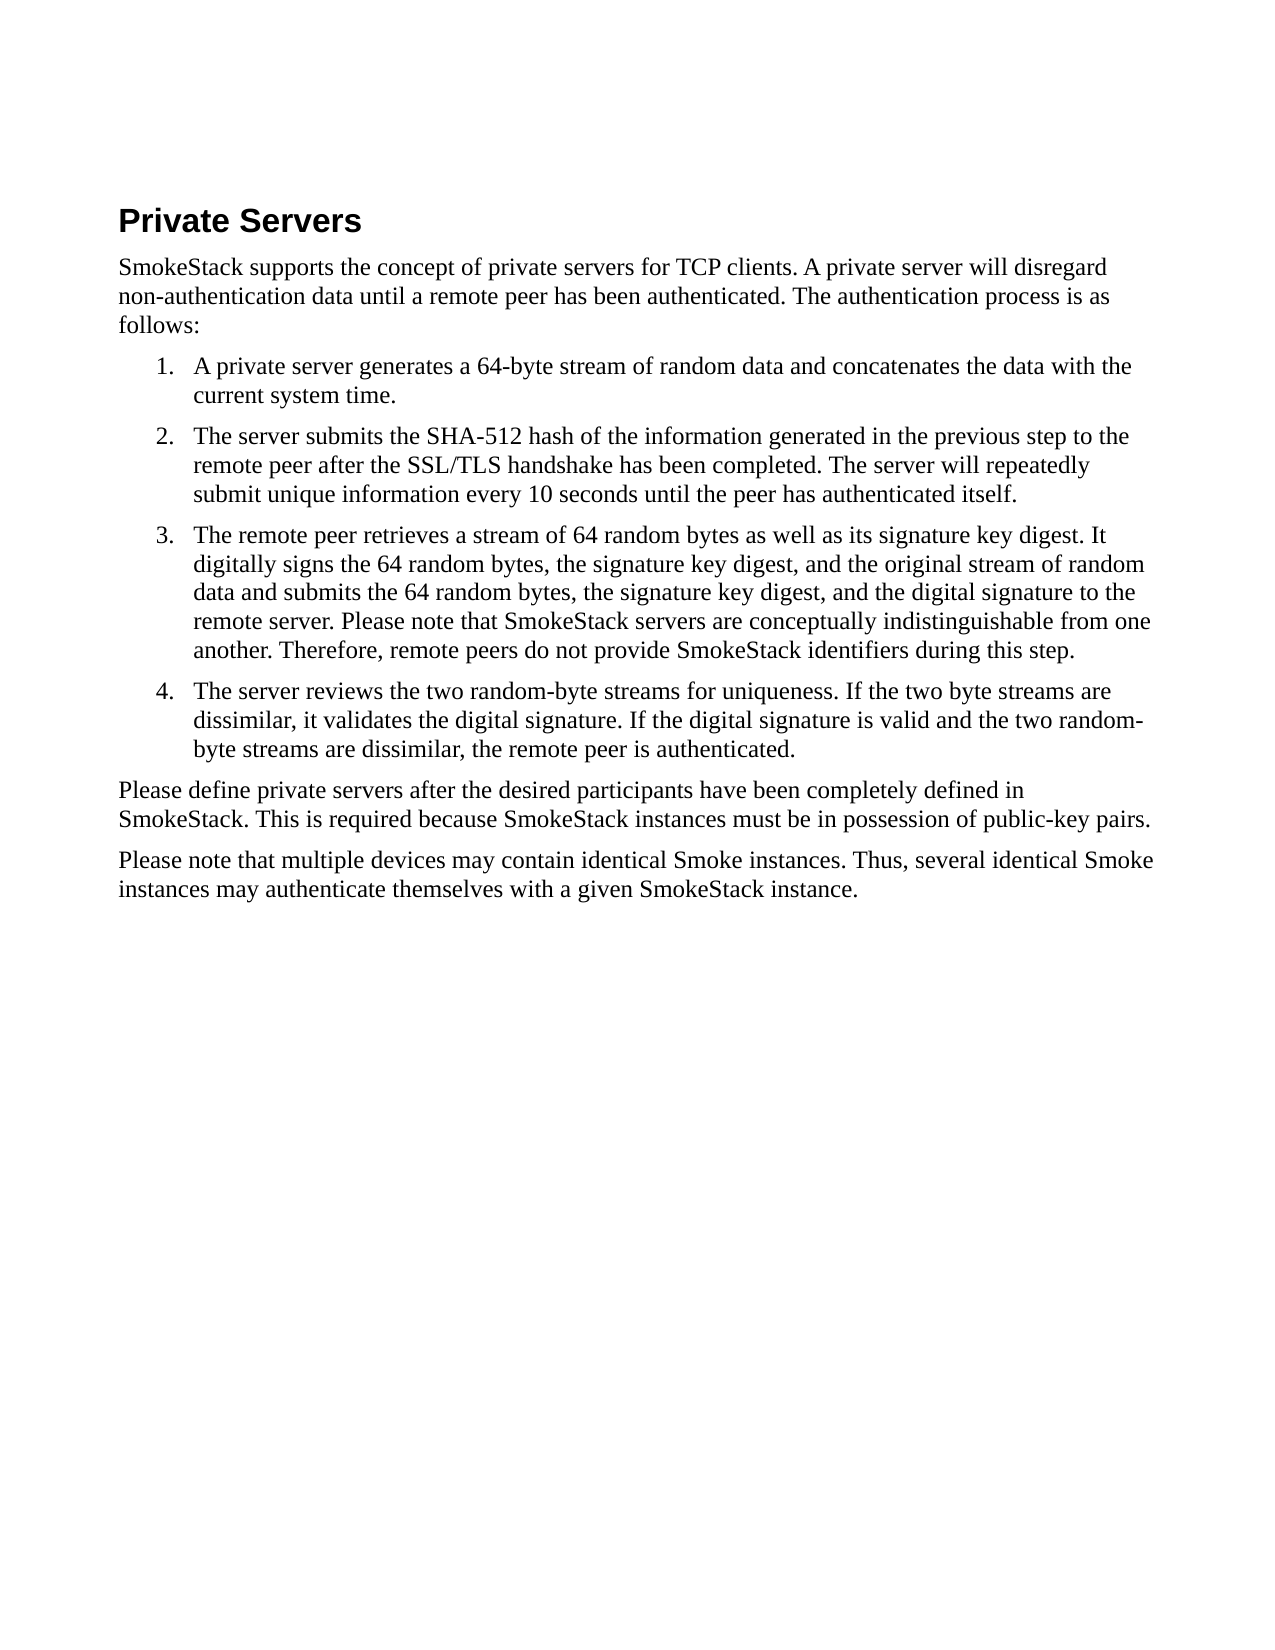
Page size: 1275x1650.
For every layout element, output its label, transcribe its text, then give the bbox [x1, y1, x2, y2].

list The remote peer retrieves a stream of 64 random bytes as well as its signature key digest. It digitally signs the 64 random bytes, the signature key digest, and the original stream of random data and submits the 64 random bytes, the signature key digest, and the digital signature to the remote server. Please note that SmokeStack servers are conceptually indistinguishable from one another. Therefore, remote peers do not provide SmokeStack identifiers during this step. [156, 520, 1157, 664]
text Please note that multiple devices may contain identical Smoke instances. Thus, several identical Smoke instances may authenticate themselves with a given SmokeStack instance. [118, 845, 1157, 902]
list A private server generates a 64-byte stream of random data and concatenates the data with the current system time. [156, 351, 1157, 409]
text SmokeStack supports the concept of private servers for TCP clients. A private server will disregard non-authentication data until a remote peer has been authenticated. The authentication process is as follows: [118, 252, 1157, 339]
list The server submits the SHA-512 hash of the information generated in the previous step to the remote peer after the SSL/TLS handshake has been completed. The server will repeatedly submit unique information every 10 seconds until the peer has authenticated itself. [156, 421, 1157, 507]
subtitle Private Servers [118, 201, 1157, 240]
text Please define private servers after the desired participants have been completely defined in SmokeStack. This is required because SmokeStack instances must be in possession of public-key pairs. [118, 775, 1157, 832]
list The server reviews the two random-byte streams for uniqueness. If the two byte streams are dissimilar, it validates the digital signature. If the digital signature is valid and the two random-byte streams are dissimilar, the remote peer is authenticated. [156, 676, 1157, 762]
